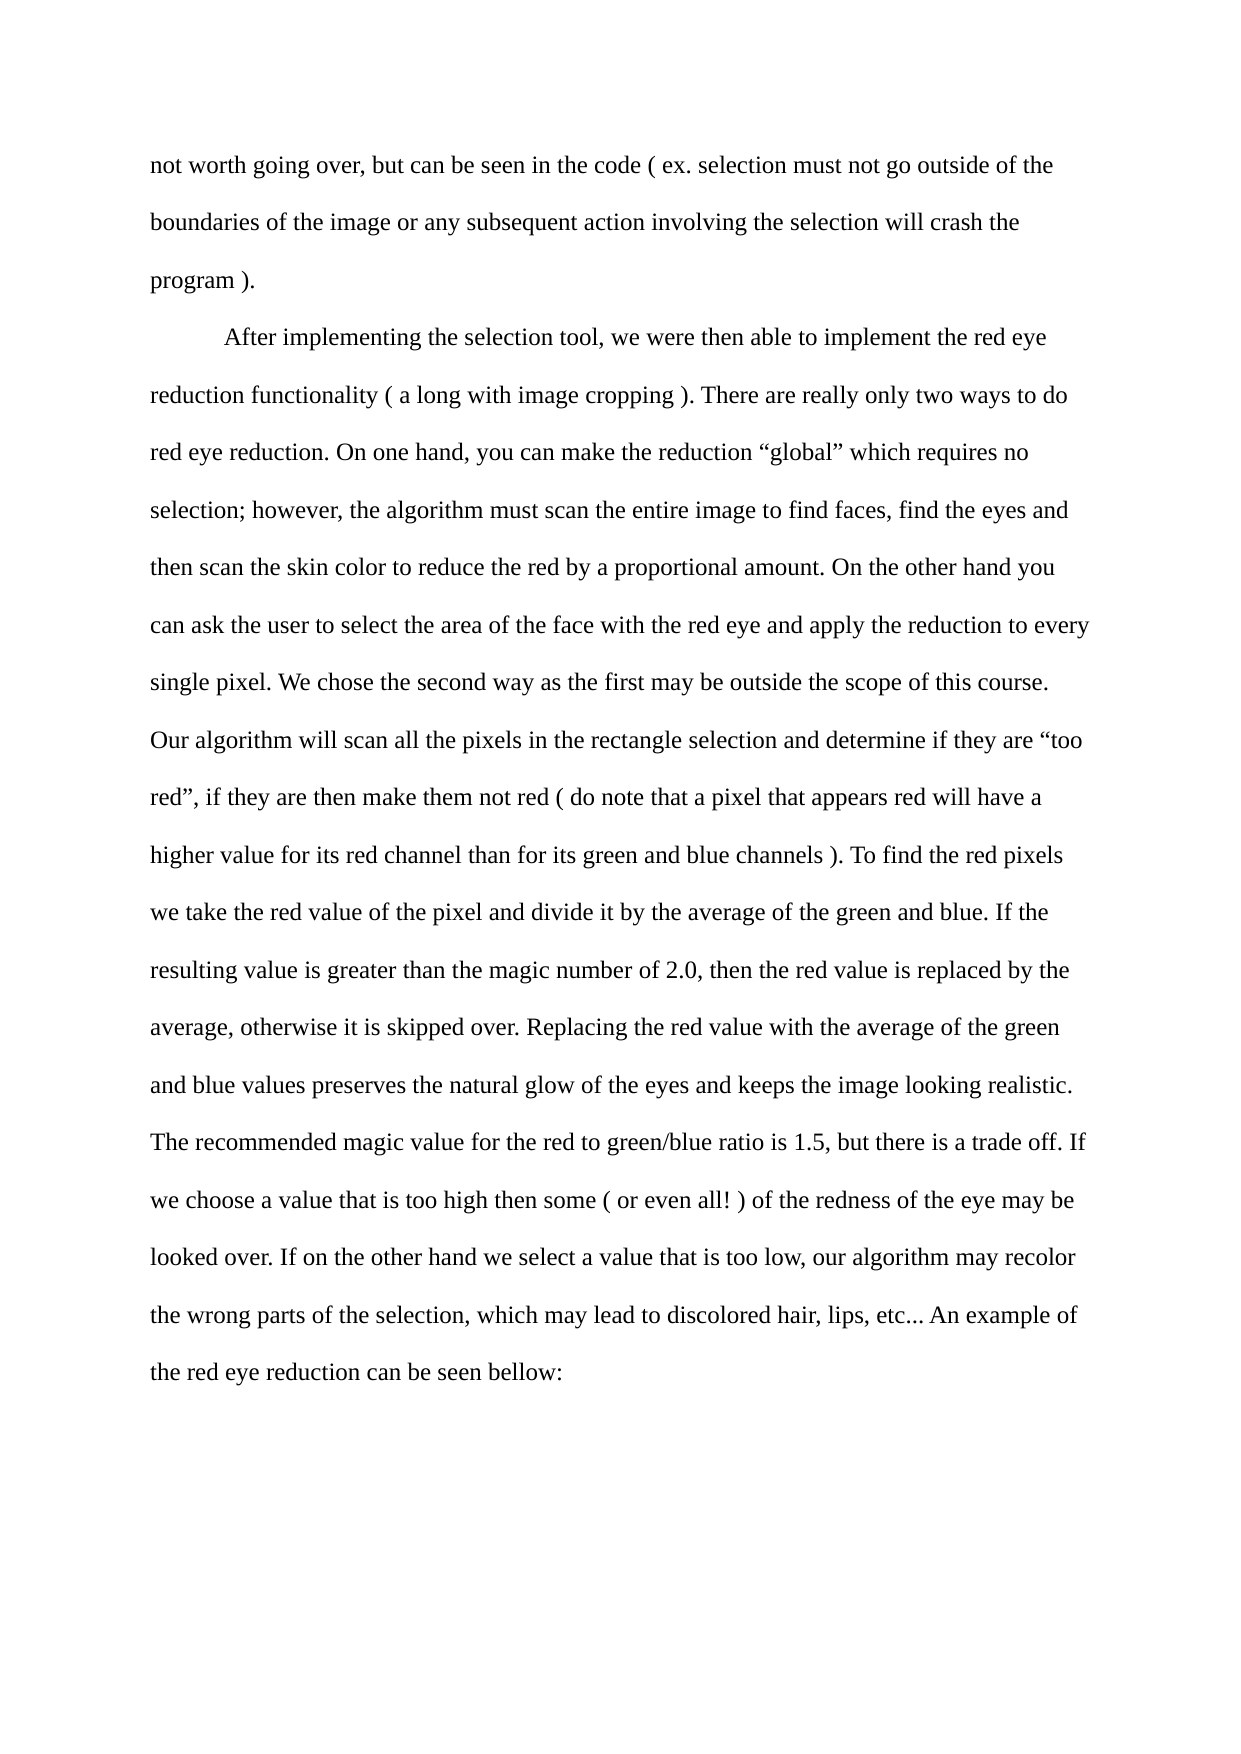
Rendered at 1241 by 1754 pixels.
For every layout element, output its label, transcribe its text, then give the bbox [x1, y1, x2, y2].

text not worth going over, but can be seen in the code ( ex. selection must not go outside of the boundaries of the image or any subsequent action involving the selection will crash the program ). [150, 150, 1091, 294]
text After implementing the selection tool, we were then able to implement the red eye reduction functionality ( a long with image cropping ). There are really only two ways to do red eye reduction. On one hand, you can make the reduction “global” which requires no selection; however, the algorithm must scan the entire image to find faces, find the eyes and then scan the skin color to reduce the red by a proportional amount. On the other hand you can ask the user to select the area of the face with the red eye and apply the reduction to every single pixel. We chose the second way as the first may be outside the scope of this course. Our algorithm will scan all the pixels in the rectangle selection and determine if they are “too red”, if they are then make them not red ( do note that a pixel that appears red will have a higher value for its red channel than for its green and blue channels ). To find the red pixels we take the red value of the pixel and divide it by the average of the green and blue. If the resulting value is greater than the magic number of 2.0, then the red value is replaced by the average, otherwise it is skipped over. Replacing the red value with the average of the green and blue values preserves the natural glow of the eyes and keeps the image looking realistic. The recommended magic value for the red to green/blue ratio is 1.5, but there is a trade off. If we choose a value that is too high then some ( or even all! ) of the redness of the eye may be looked over. If on the other hand we select a value that is too low, our algorithm may recolor the wrong parts of the selection, which may lead to discolored hair, lips, etc... An example of the red eye reduction can be seen bellow: [150, 322, 1091, 1386]
